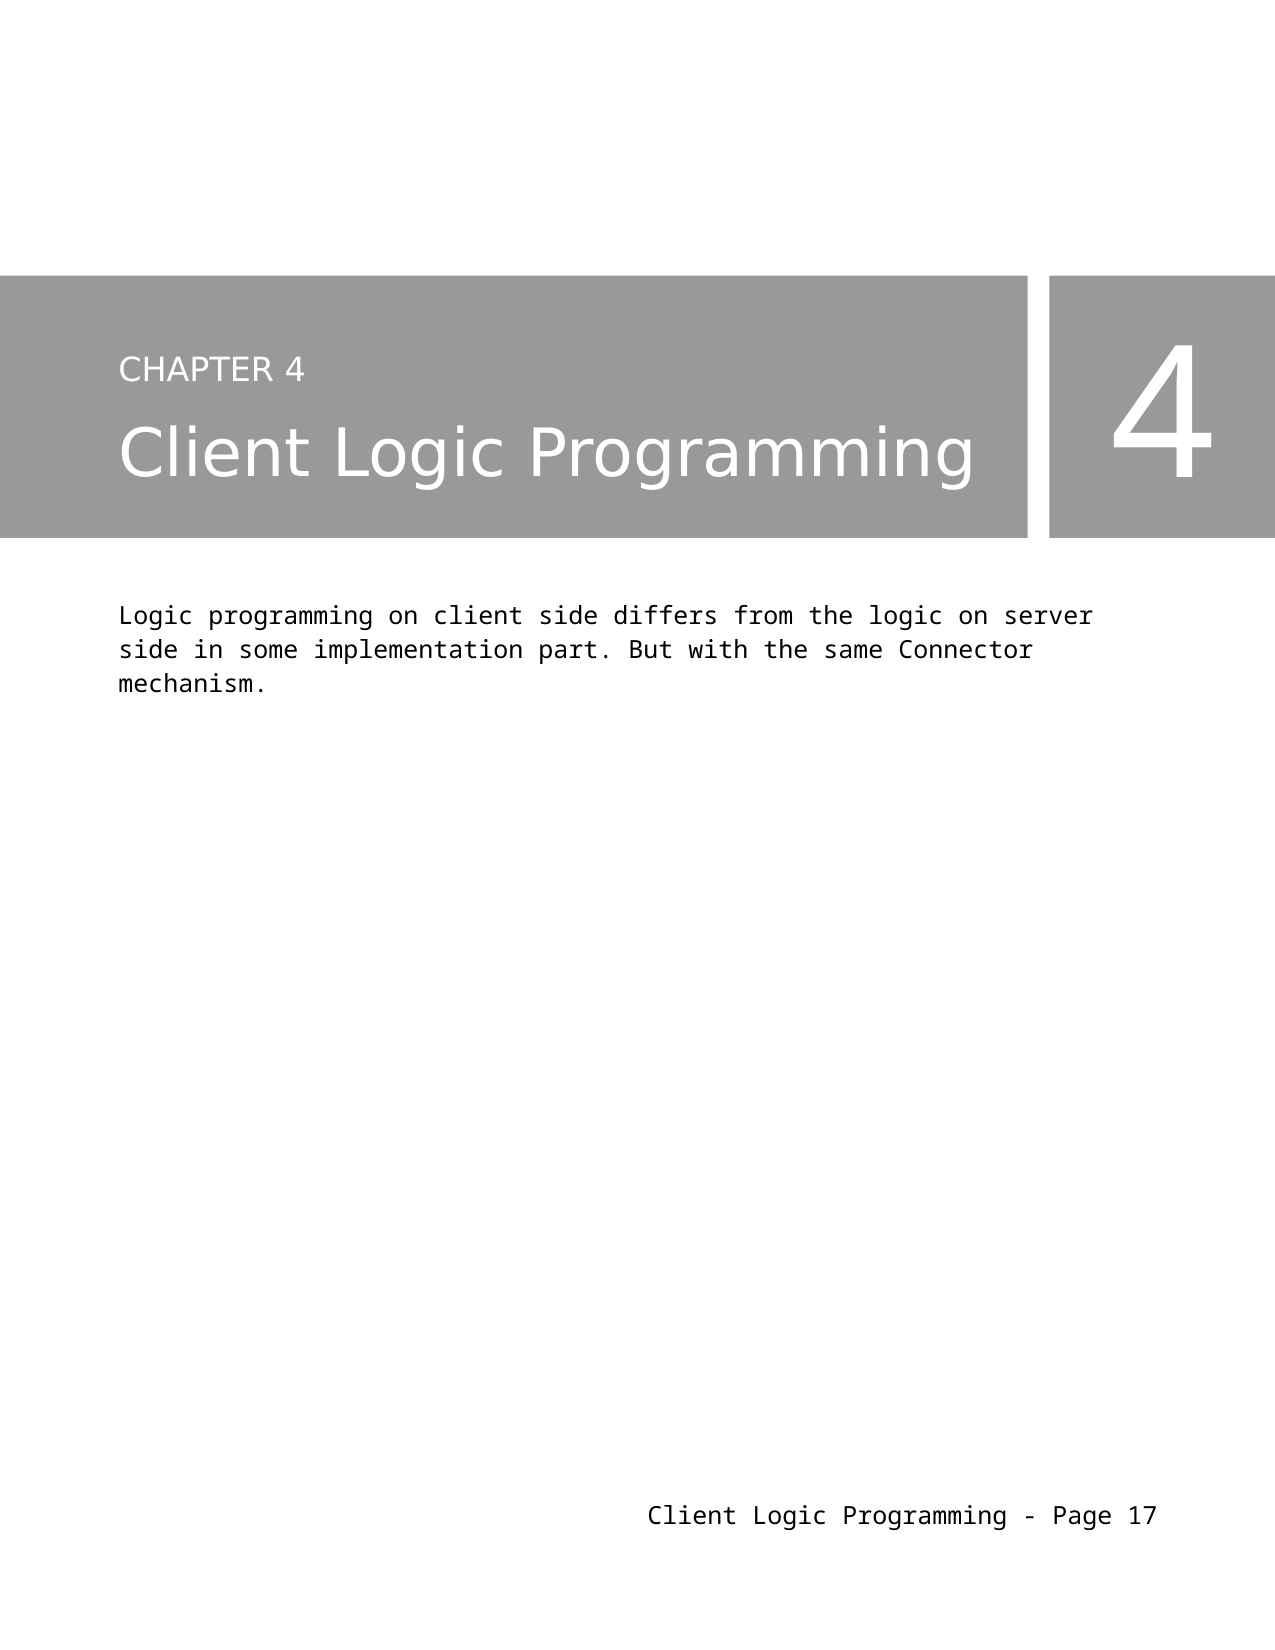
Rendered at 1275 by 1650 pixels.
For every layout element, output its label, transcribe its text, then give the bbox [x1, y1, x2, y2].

text Logic programming on client side differs from the logic on server side in some implementation part. But with the same Connector mechanism. [118, 598, 1157, 700]
